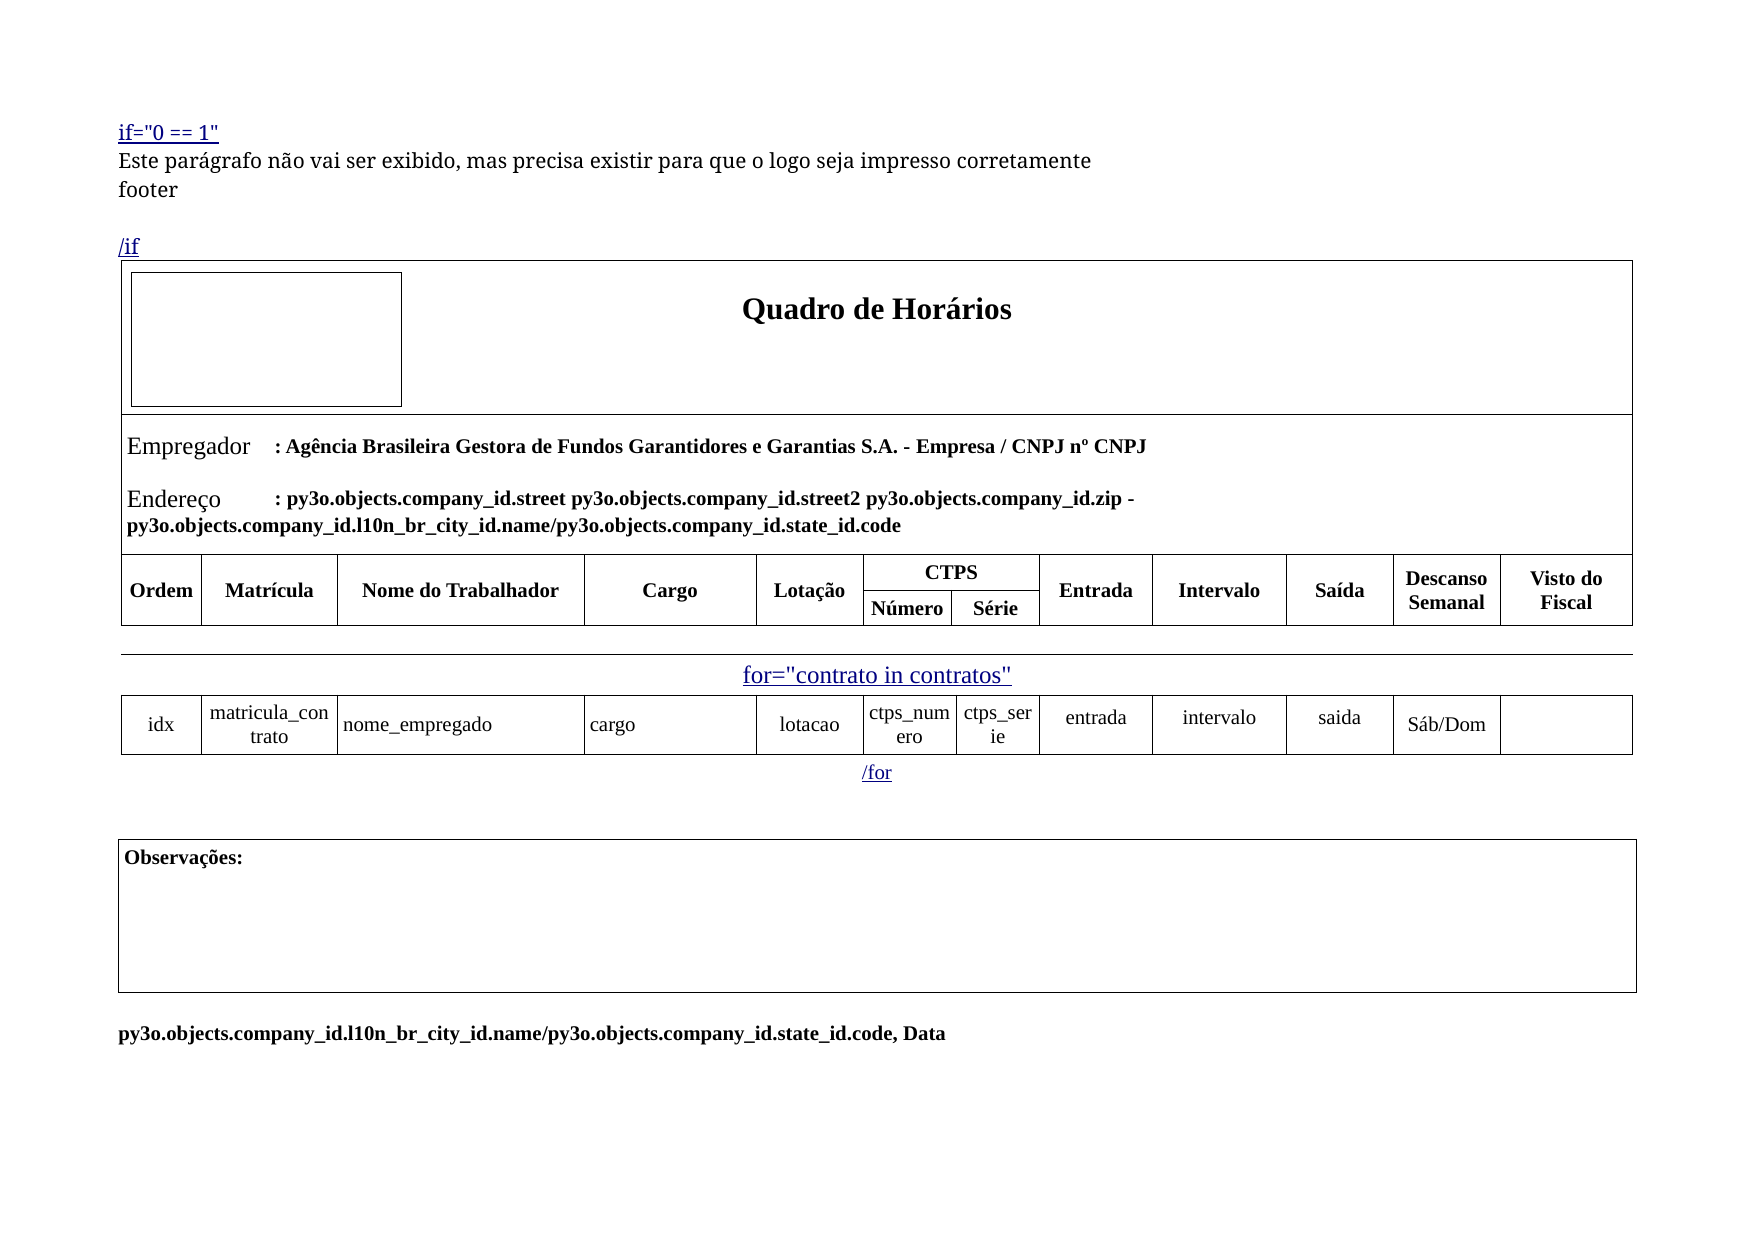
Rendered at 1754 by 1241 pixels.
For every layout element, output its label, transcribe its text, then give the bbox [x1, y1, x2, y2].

table_cell ctps_serie [957, 696, 1039, 754]
table_cell cargo [585, 696, 756, 754]
table_cell Sáb/Dom [1394, 696, 1500, 754]
table_cell nome_empregado [338, 696, 584, 754]
table_header Observações: [119, 840, 1636, 992]
table_cell lotacao [757, 696, 863, 754]
table_cell ctps_numero [864, 696, 956, 754]
table_cell /for [121, 755, 1632, 790]
table_cell intervalo [1153, 696, 1286, 754]
table_cell idx [122, 696, 201, 754]
table_cell saida [1287, 696, 1393, 754]
table_cell entrada [1040, 696, 1152, 754]
table_cell [1501, 696, 1632, 754]
table_cell matricula_contrato [202, 696, 337, 754]
table_header for="contrato in contratos" [121, 655, 1632, 694]
text py3o.objects.company_id.l10n_br_city_id.name/py3o.objects.company_id.state_id.code, Data [118, 1021, 1636, 1045]
